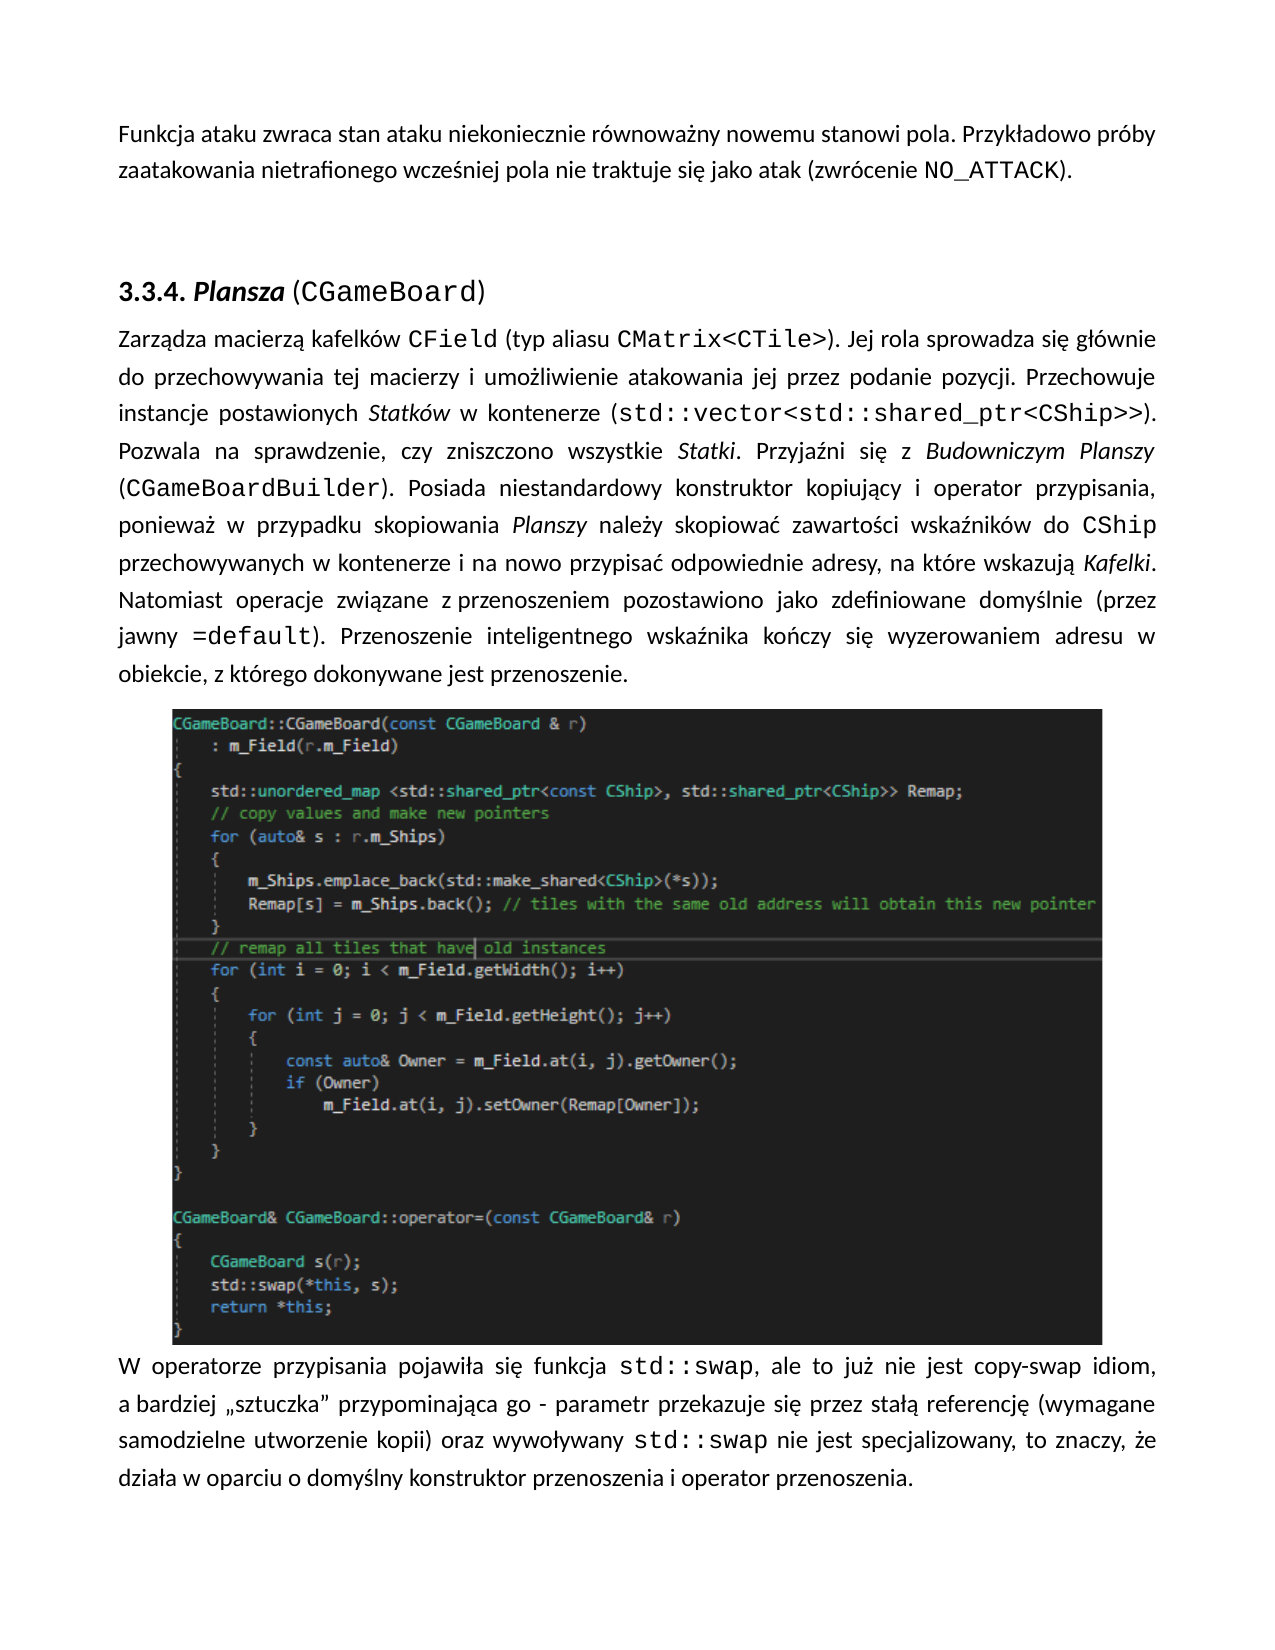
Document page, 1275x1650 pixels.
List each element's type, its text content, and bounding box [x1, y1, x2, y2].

text Funkcja ataku zwraca stan ataku niekoniecznie równoważny nowemu stanowi pola. Przykładowo próby zaatakowania nietrafionego wcześniej pola nie traktuje się jako atak (zwrócenie NO_ATTACK). [118, 118, 1157, 186]
picture [172, 709, 1103, 1345]
text Zarządza macierzą kafelków CField (typ aliasu CMatrix<CTile>). Jej rola sprowadza się głównie do przechowywania tej macierzy i umożliwienie atakowania jej przez podanie pozycji. Przechowuje instancje postawionych Statków w kontenerze (std::vector<std::shared_ptr<CShip>>). Pozwala na sprawdzenie, czy zniszczono wszystkie Statki. Przyjaźni się z Budowniczym Planszy (CGameBoardBuilder). Posiada niestandardowy konstruktor kopiujący i operator przypisania, ponieważ w przypadku skopiowania Planszy należy skopiować zawartości wskaźników do CShip przechowywanych w kontenerze i na nowo przypisać odpowiednie adresy, na które wskazują Kafelki. Natomiast operacje związane z przenoszeniem pozostawiono jako zdefiniowane domyślnie (przez jawny =default). Przenoszenie inteligentnego wskaźnika kończy się wyzerowaniem adresu w obiekcie, z którego dokonywane jest przenoszenie. [118, 323, 1157, 689]
text W operatorze przypisania pojawiła się funkcja std::swap, ale to już nie jest copy-swap idiom, a bardziej „sztuczka” przypominająca go - parametr przekazuje się przez stałą referencję (wymagane samodzielne utworzenie kopii) oraz wywoływany std::swap nie jest specjalizowany, to znaczy, że działa w oparciu o domyślny konstruktor przenoszenia i operator przenoszenia. [118, 1345, 1157, 1493]
subtitle 3.3.4. Plansza (CGameBoard) [118, 273, 1157, 311]
